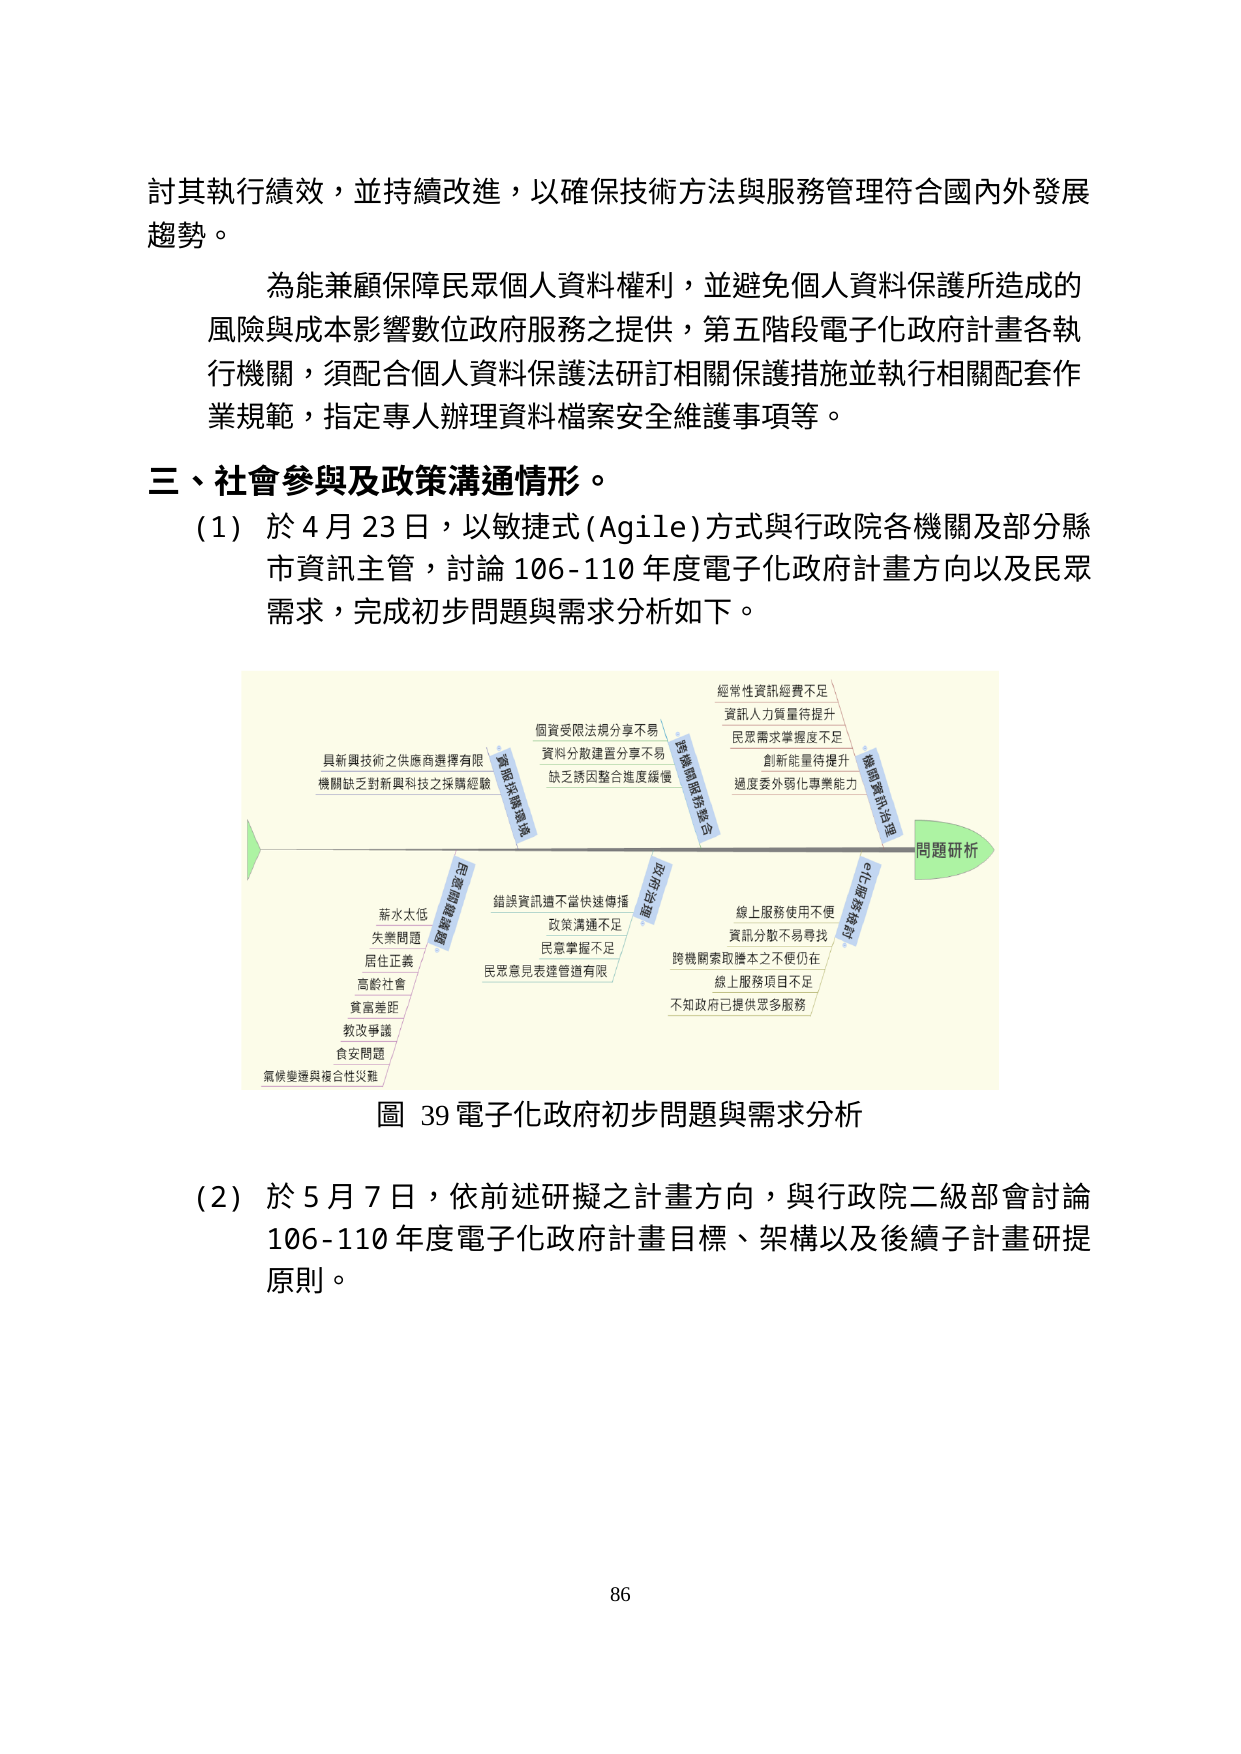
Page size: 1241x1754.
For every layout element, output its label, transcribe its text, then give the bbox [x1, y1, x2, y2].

list 於5月7日，依前述研擬之計畫方向，與行政院二級部會討論106-110年度電子化政府計畫目標、架構以及後續子計畫研提原則。 [192, 1173, 1092, 1300]
text 三、社會參與及政策溝通情形。 [148, 455, 1092, 503]
text 討其執行績效，並持續改進，以確保技術方法與服務管理符合國內外發展趨勢。 [148, 168, 1092, 255]
text 為能兼顧保障民眾個人資料權利，並避免個人資料保護所造成的風險與成本影響數位政府服務之提供，第五階段電子化政府計畫各執行機關，須配合個人資料保護法研訂相關保護措施並執行相關配套作業規範，指定專人辦理資料檔案安全維護事項等。 [207, 261, 1092, 436]
text 圖 39電子化政府初步問題與需求分析 [148, 1090, 1092, 1133]
list 於4月23日，以敏捷式(Agile)方式與行政院各機關及部分縣市資訊主管，討論106-110年度電子化政府計畫方向以及民眾需求，完成初步問題與需求分析如下。 [192, 503, 1092, 630]
